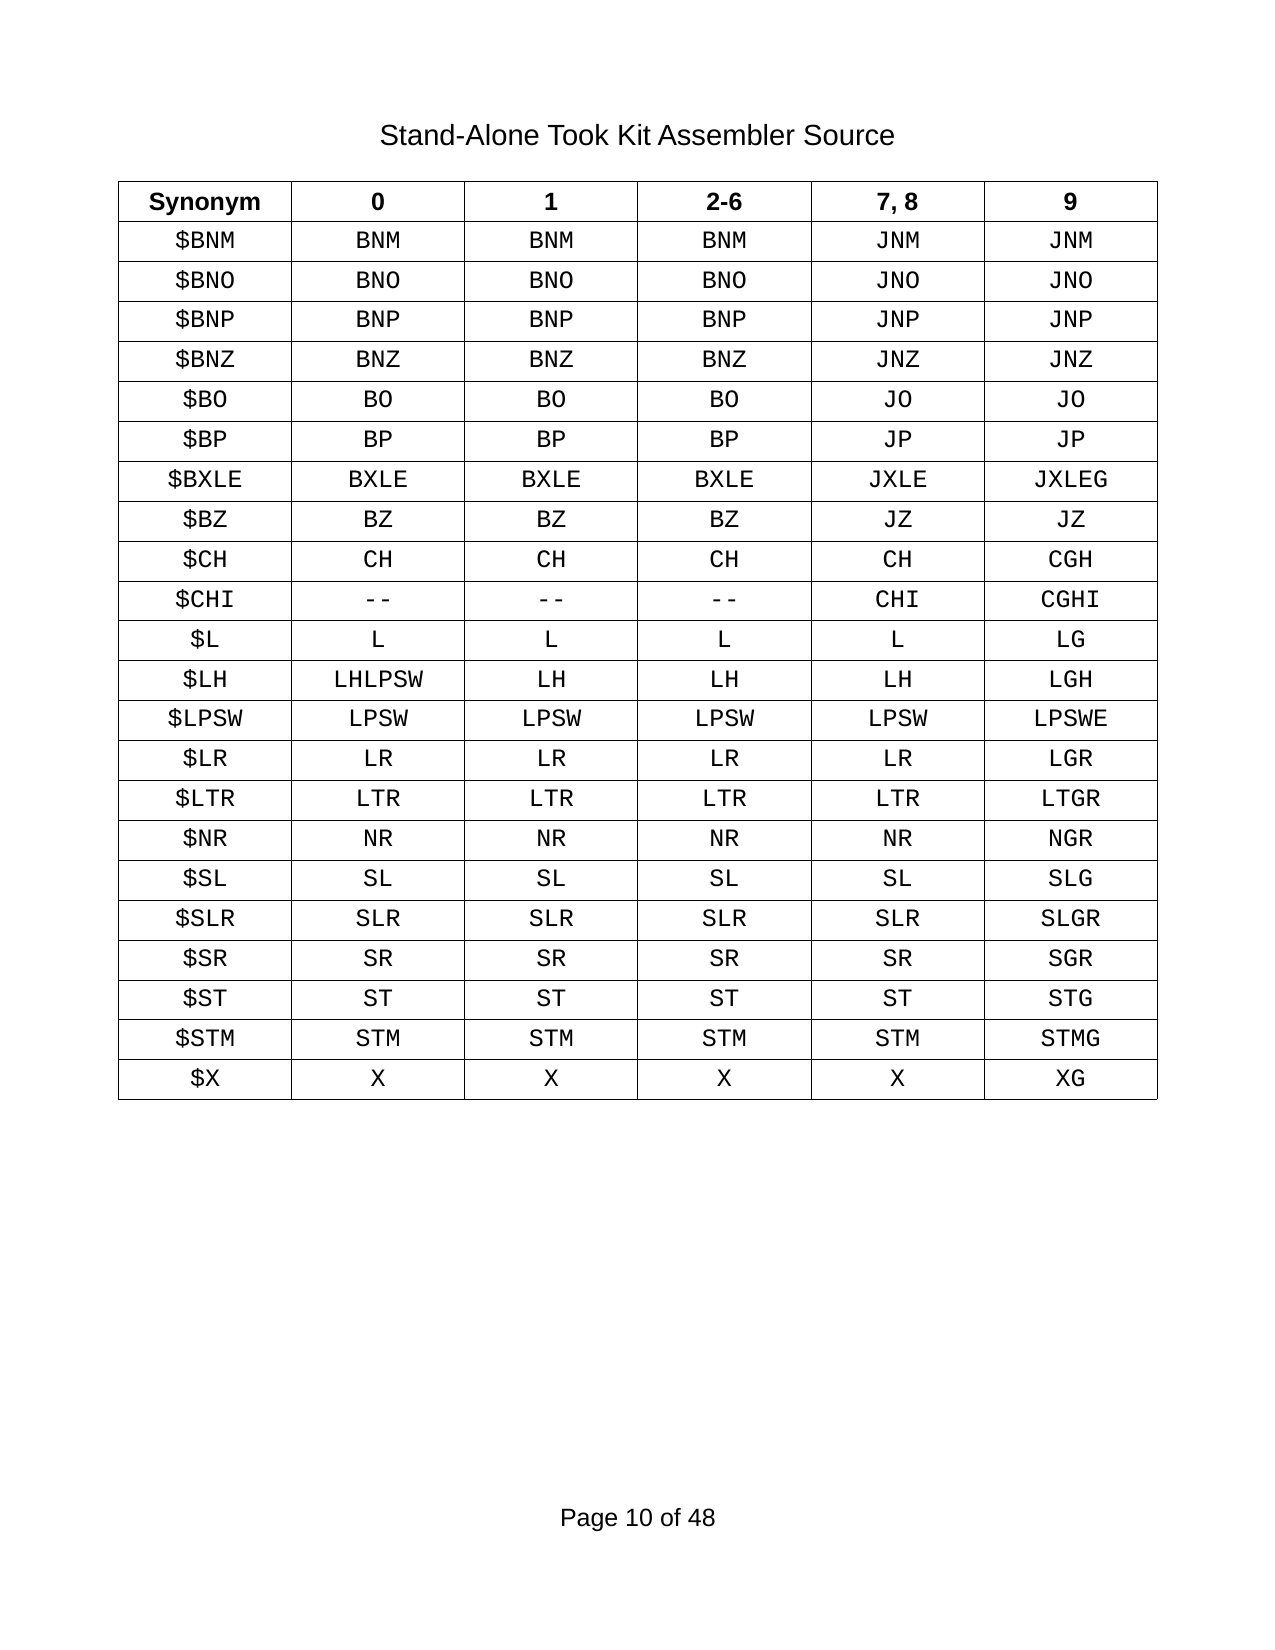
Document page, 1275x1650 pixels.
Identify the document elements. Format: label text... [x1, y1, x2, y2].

table_cell STM [812, 1020, 984, 1059]
table_cell $LTR [119, 781, 291, 820]
table_cell LGH [985, 661, 1157, 700]
table_cell $X [119, 1060, 291, 1099]
table_cell BP [292, 422, 464, 461]
table_cell X [292, 1060, 464, 1099]
table_cell $BNZ [119, 342, 291, 381]
table_cell JNM [985, 222, 1157, 261]
table_cell NR [465, 821, 637, 860]
table_cell ST [638, 981, 811, 1019]
table_cell STMG [985, 1020, 1157, 1059]
table_cell BP [638, 422, 811, 461]
table_cell L [292, 621, 464, 660]
table_cell STG [985, 981, 1157, 1019]
table_cell BO [638, 382, 811, 421]
table_cell BNZ [465, 342, 637, 381]
table_header 0 [292, 182, 464, 221]
table_cell L [638, 621, 811, 660]
table_cell LH [638, 661, 811, 700]
table_cell LR [812, 741, 984, 780]
table_cell SL [465, 861, 637, 900]
table_cell LG [985, 621, 1157, 660]
table_cell BZ [638, 502, 811, 541]
table_cell JXLEG [985, 462, 1157, 501]
table_cell LTR [812, 781, 984, 820]
table_cell JZ [985, 502, 1157, 541]
table_cell $L [119, 621, 291, 660]
table_cell BXLE [638, 462, 811, 501]
table_cell LTGR [985, 781, 1157, 820]
table_cell $LPSW [119, 701, 291, 740]
table_cell -- [638, 582, 811, 620]
table_cell NR [812, 821, 984, 860]
table_cell JP [985, 422, 1157, 461]
table_cell SLR [812, 901, 984, 939]
table_cell BZ [465, 502, 637, 541]
table_cell LPSW [638, 701, 811, 740]
table_cell LTR [292, 781, 464, 820]
table_cell LPSWE [985, 701, 1157, 740]
table_cell BO [292, 382, 464, 421]
table_cell BNP [292, 302, 464, 341]
table_cell LR [638, 741, 811, 780]
table_cell SR [465, 941, 637, 979]
table_cell LTR [638, 781, 811, 820]
table_cell ST [292, 981, 464, 1019]
table_cell JNZ [985, 342, 1157, 381]
table_cell BNM [465, 222, 637, 261]
table_cell $BO [119, 382, 291, 421]
table_cell SLG [985, 861, 1157, 900]
table_cell STM [638, 1020, 811, 1059]
table_cell L [812, 621, 984, 660]
table_cell X [465, 1060, 637, 1099]
table_cell ST [465, 981, 637, 1019]
table_cell LH [465, 661, 637, 700]
table_cell BNP [638, 302, 811, 341]
table_cell CGH [985, 542, 1157, 581]
table_cell $BZ [119, 502, 291, 541]
table_cell BNP [465, 302, 637, 341]
table_cell STM [465, 1020, 637, 1059]
table_cell SGR [985, 941, 1157, 979]
table_cell CH [812, 542, 984, 581]
table_cell NR [638, 821, 811, 860]
table_cell BNM [638, 222, 811, 261]
table_cell $SLR [119, 901, 291, 939]
table_cell JNP [812, 302, 984, 341]
table_cell LR [465, 741, 637, 780]
table_cell JNZ [812, 342, 984, 381]
table_cell $BNM [119, 222, 291, 261]
table_cell -- [292, 582, 464, 620]
table_cell JP [812, 422, 984, 461]
table_cell LTR [465, 781, 637, 820]
table_cell BP [465, 422, 637, 461]
table_cell SL [292, 861, 464, 900]
table_cell BXLE [465, 462, 637, 501]
table_cell SR [292, 941, 464, 979]
table_cell $ST [119, 981, 291, 1019]
table_cell JNO [812, 262, 984, 301]
table_cell BO [465, 382, 637, 421]
table_cell SLR [638, 901, 811, 939]
table_cell X [812, 1060, 984, 1099]
table_cell STM [292, 1020, 464, 1059]
table_header 2-6 [638, 182, 811, 221]
table_cell JZ [812, 502, 984, 541]
table_cell $LH [119, 661, 291, 700]
table_header 1 [465, 182, 637, 221]
table_cell SL [638, 861, 811, 900]
table_cell $BNP [119, 302, 291, 341]
table_cell BNM [292, 222, 464, 261]
table_cell SR [812, 941, 984, 979]
table_cell BNO [638, 262, 811, 301]
table_cell BXLE [292, 462, 464, 501]
table_cell L [465, 621, 637, 660]
table_cell $SR [119, 941, 291, 979]
table_cell LPSW [812, 701, 984, 740]
table_cell BZ [292, 502, 464, 541]
table_cell LGR [985, 741, 1157, 780]
table_cell BNO [465, 262, 637, 301]
table_cell X [638, 1060, 811, 1099]
table_cell SLGR [985, 901, 1157, 939]
table_cell $LR [119, 741, 291, 780]
table_cell $NR [119, 821, 291, 860]
table_cell JNM [812, 222, 984, 261]
table_cell CH [292, 542, 464, 581]
table_cell LHLPSW [292, 661, 464, 700]
table_cell $SL [119, 861, 291, 900]
table_cell JXLE [812, 462, 984, 501]
table_cell $STM [119, 1020, 291, 1059]
table_cell BNZ [638, 342, 811, 381]
table_cell $BP [119, 422, 291, 461]
table_cell JNP [985, 302, 1157, 341]
table_cell CH [638, 542, 811, 581]
table_header Synonym [119, 182, 291, 221]
table_cell LH [812, 661, 984, 700]
table_cell LPSW [465, 701, 637, 740]
table_header 7, 8 [812, 182, 984, 221]
table_cell SL [812, 861, 984, 900]
table_cell SR [638, 941, 811, 979]
table_cell NR [292, 821, 464, 860]
table_cell $CH [119, 542, 291, 581]
table_cell ST [812, 981, 984, 1019]
table_cell CH [465, 542, 637, 581]
table_cell JO [812, 382, 984, 421]
table_cell $BXLE [119, 462, 291, 501]
table_cell JNO [985, 262, 1157, 301]
table_cell BNO [292, 262, 464, 301]
table_cell BNZ [292, 342, 464, 381]
table_cell CGHI [985, 582, 1157, 620]
table_cell -- [465, 582, 637, 620]
table_cell XG [985, 1060, 1157, 1099]
table_cell JO [985, 382, 1157, 421]
table_cell LR [292, 741, 464, 780]
table_cell LPSW [292, 701, 464, 740]
table_cell SLR [465, 901, 637, 939]
table_cell $BNO [119, 262, 291, 301]
table_cell NGR [985, 821, 1157, 860]
table_cell $CHI [119, 582, 291, 620]
table_cell SLR [292, 901, 464, 939]
table_header 9 [985, 182, 1157, 221]
table_cell CHI [812, 582, 984, 620]
